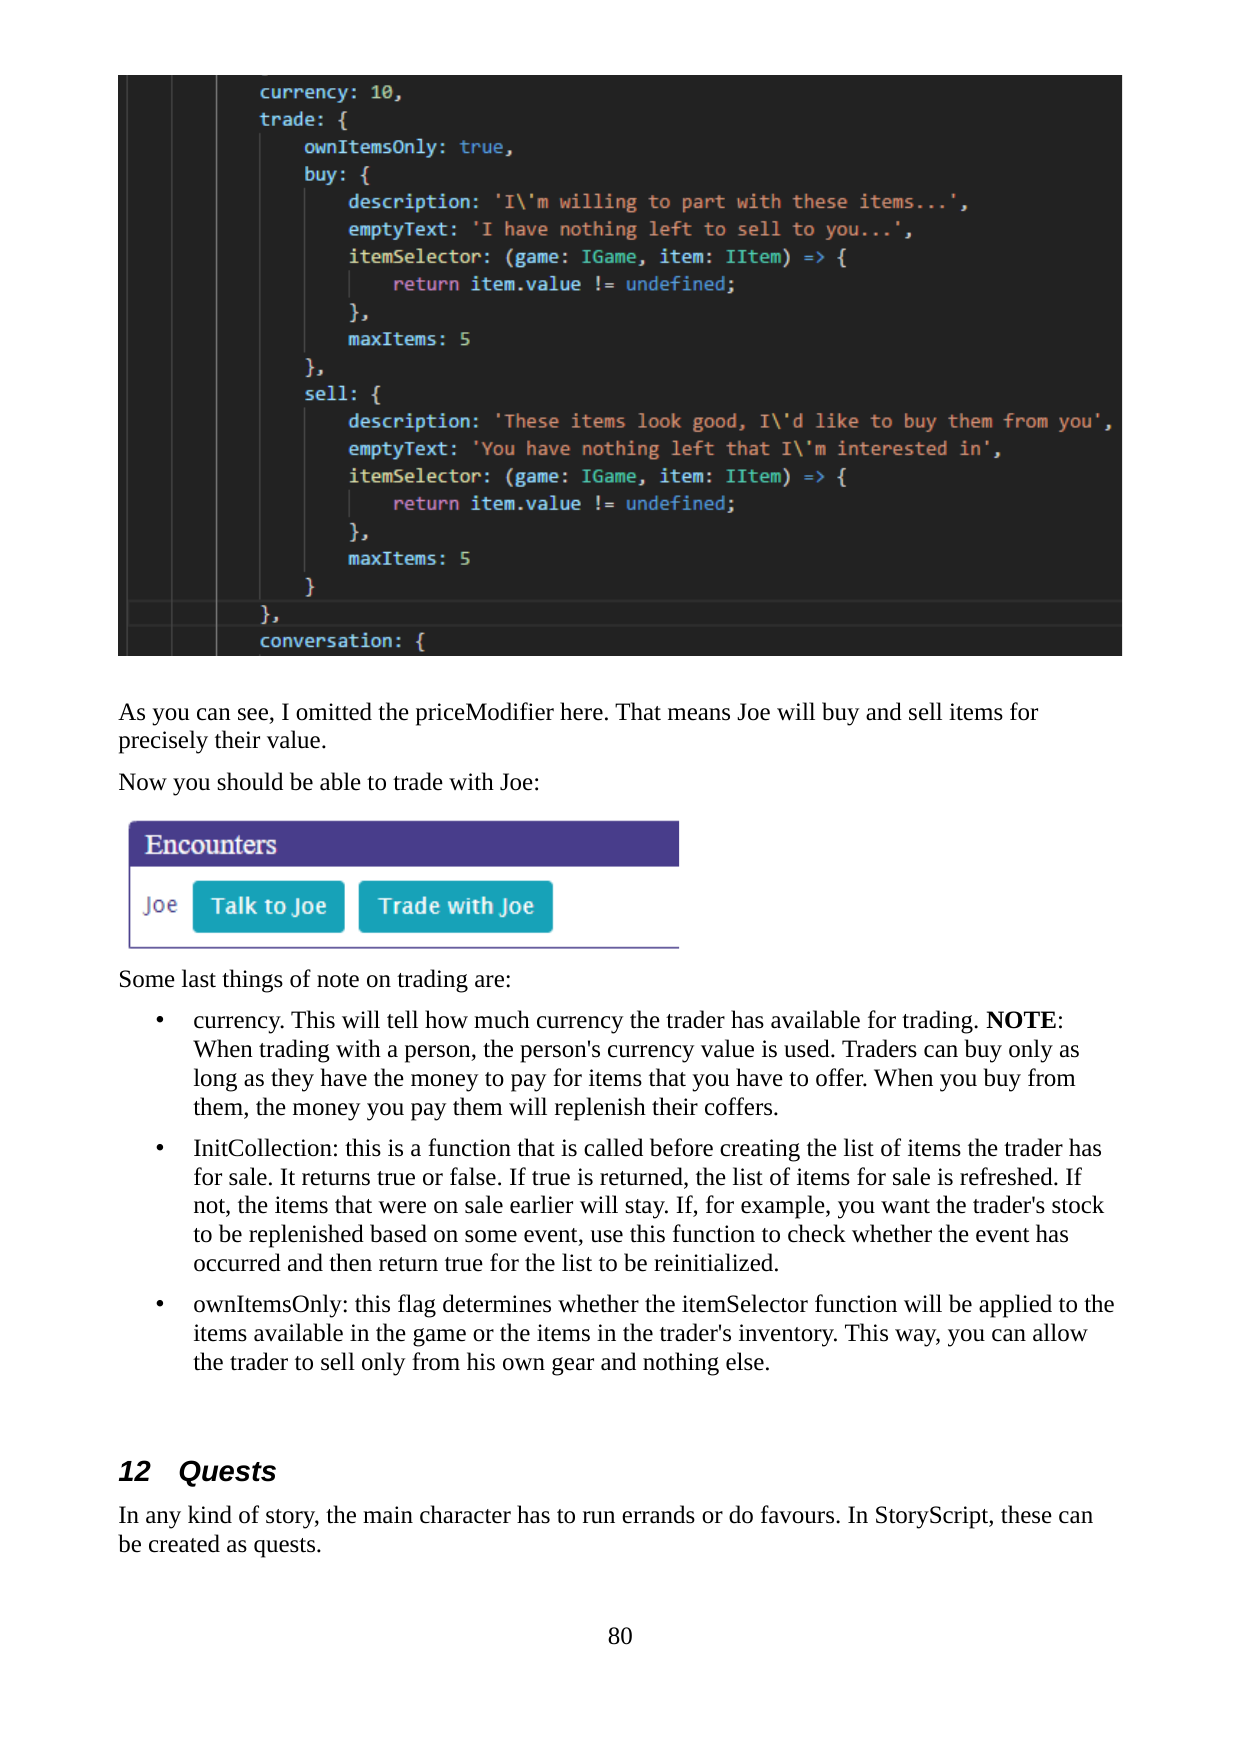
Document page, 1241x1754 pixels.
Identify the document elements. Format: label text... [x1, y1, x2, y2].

text In any kind of story, the main character has to run errands or do favours. In StoryScript, these can be created as quests. [118, 1500, 1122, 1558]
list currency. This will tell how much currency the trader has available for trading. NOTE: When trading with a person, the person's currency value is used. Traders can buy only as long as they have the money to pay for items that you have to offer. When you buy from them, the money you pay them will replenish their coffers. [156, 1006, 1122, 1121]
text As you can see, I omitted the priceModifier here. That means Joe will buy and sell items for precisely their value. [118, 697, 1122, 754]
text Now you should be able to trade with Joe: [118, 767, 1122, 796]
text Some last things of note on trading are: [118, 964, 1122, 993]
list InitCollection: this is a function that is called before creating the list of items the trader has for sale. It returns true or false. If true is returned, the list of items for sale is refreshed. If not, the items that were on sale earlier will stay. If, for example, you want the trader's stock to be replenished based on some event, use this function to check whether the event has occurred and then return true for the list to be reinitialized. [156, 1133, 1122, 1277]
subtitle Quests [118, 1454, 1122, 1488]
list ownItemsOnly: this flag determines whether the itemSelector function will be applied to the items available in the game or the items in the trader's inventory. This way, you can allow the trader to sell only from his own gear and nothing else. [156, 1289, 1122, 1376]
